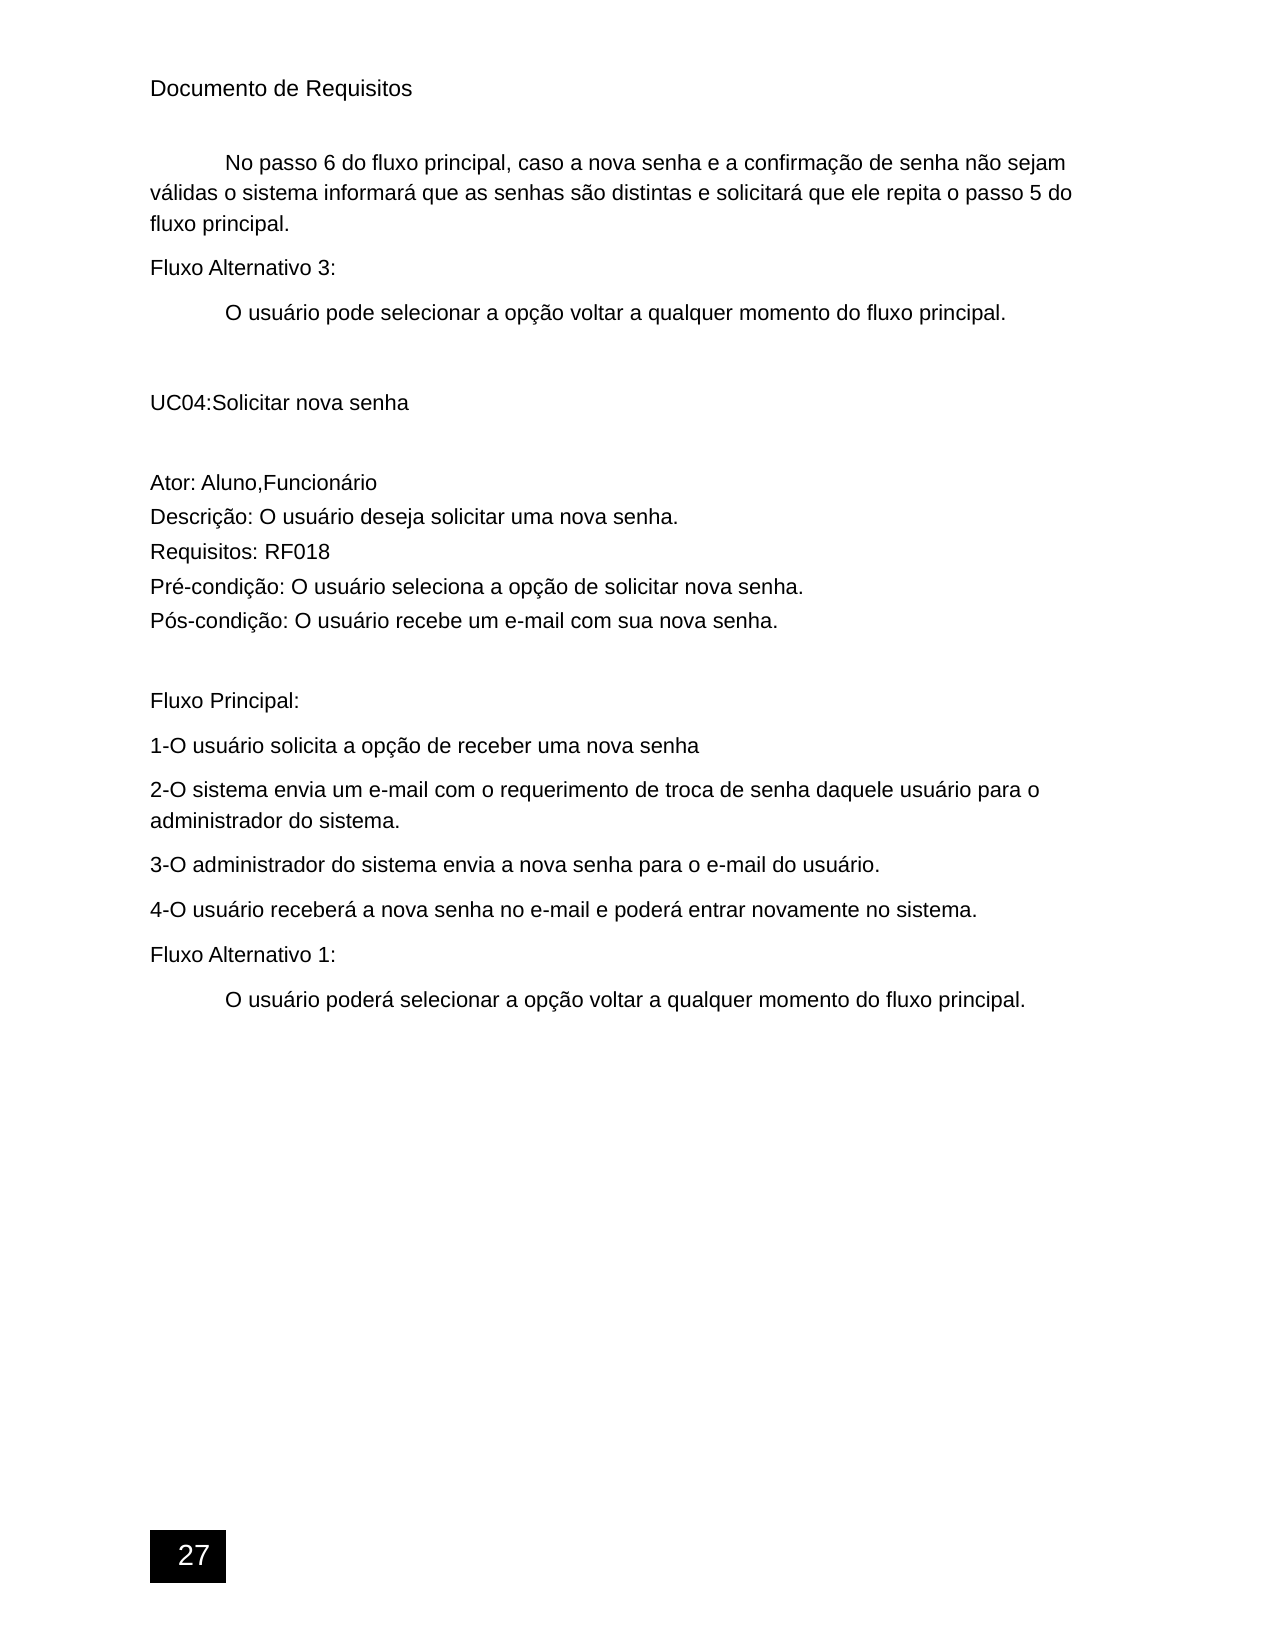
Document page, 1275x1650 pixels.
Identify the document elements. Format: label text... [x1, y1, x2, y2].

text Requisitos: RF018 [150, 539, 1125, 564]
text Fluxo Alternativo 1: [150, 942, 1125, 967]
text O usuário pode selecionar a opção voltar a qualquer momento do fluxo principal. [150, 300, 1125, 325]
text Fluxo Alternativo 3: [150, 255, 1125, 280]
text 4-O usuário receberá a nova senha no e-mail e poderá entrar novamente no sistema. [150, 897, 1125, 922]
text O usuário poderá selecionar a opção voltar a qualquer momento do fluxo principal. [150, 987, 1125, 1012]
text 2-O sistema envia um e-mail com o requerimento de troca de senha daquele usuário para o administrador do sistema. [150, 777, 1125, 833]
text 1-O usuário solicita a opção de receber uma nova senha [150, 733, 1125, 758]
text Ator: Aluno,Funcionário [150, 469, 1125, 495]
text No passo 6 do fluxo principal, caso a nova senha e a confirmação de senha não sejam válidas o sistema informará que as senhas são distintas e solicitará que ele repita o passo 5 do fluxo principal. [150, 150, 1125, 236]
text Pré-condição: O usuário seleciona a opção de solicitar nova senha. [150, 574, 1125, 599]
text Descrição: O usuário deseja solicitar uma nova senha. [150, 504, 1125, 529]
text Fluxo Principal: [150, 688, 1125, 713]
text Pós-condição: O usuário recebe um e-mail com sua nova senha. [150, 608, 1125, 633]
text 3-O administrador do sistema envia a nova senha para o e-mail do usuário. [150, 852, 1125, 878]
text UC04:Solicitar nova senha [150, 389, 1125, 449]
